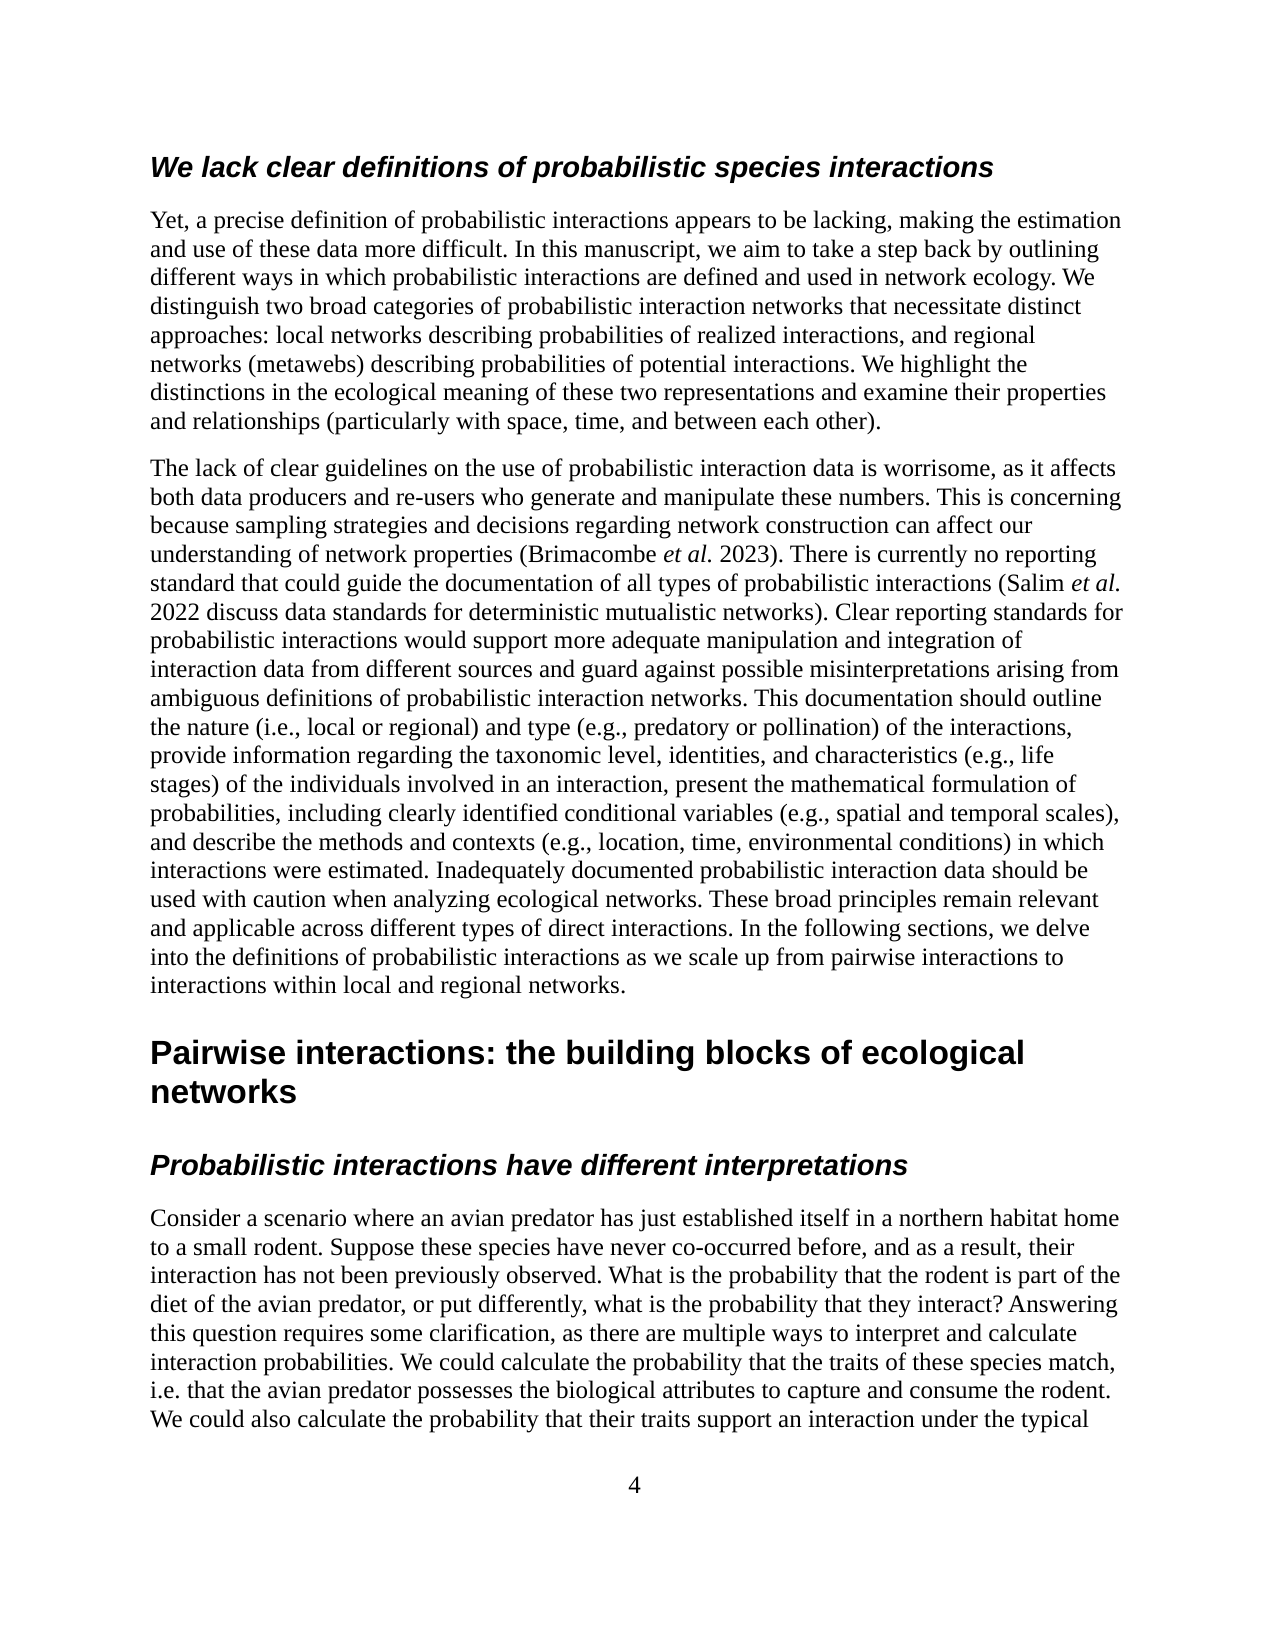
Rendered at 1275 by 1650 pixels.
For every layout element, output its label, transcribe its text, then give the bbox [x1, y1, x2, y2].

text Yet, a precise definition of probabilistic interactions appears to be lacking, making the estimation and use of these data more difficult. In this manuscript, we aim to take a step back by outlining different ways in which probabilistic interactions are defined and used in network ecology. We distinguish two broad categories of probabilistic interaction networks that necessitate distinct approaches: local networks describing probabilities of realized interactions, and regional networks (metawebs) describing probabilities of potential interactions. We highlight the distinctions in the ecological meaning of these two representations and examine their properties and relationships (particularly with space, time, and between each other). [150, 205, 1125, 435]
subtitle We lack clear definitions of probabilistic species interactions [150, 150, 1125, 183]
text Consider a scenario where an avian predator has just established itself in a northern habitat home to a small rodent. Suppose these species have never co-occurred before, and as a result, their interaction has not been previously observed. What is the probability that the rodent is part of the diet of the avian predator, or put differently, what is the probability that they interact? Answering this question requires some clarification, as there are multiple ways to interpret and calculate interaction probabilities. We could calculate the probability that the traits of these species match, i.e. that the avian predator possesses the biological attributes to capture and consume the rodent. We could also calculate the probability that their traits support an interaction under the typical [150, 1203, 1125, 1433]
text The lack of clear guidelines on the use of probabilistic interaction data is worrisome, as it affects both data producers and re-users who generate and manipulate these numbers. This is concerning because sampling strategies and decisions regarding network construction can affect our understanding of network properties (Brimacombe et al. 2023). There is currently no reporting standard that could guide the documentation of all types of probabilistic interactions (Salim et al. 2022 discuss data standards for deterministic mutualistic networks). Clear reporting standards for probabilistic interactions would support more adequate manipulation and integration of interaction data from different sources and guard against possible misinterpretations arising from ambiguous definitions of probabilistic interaction networks. This documentation should outline the nature (i.e., local or regional) and type (e.g., predatory or pollination) of the interactions, provide information regarding the taxonomic level, identities, and characteristics (e.g., life stages) of the individuals involved in an interaction, present the mathematical formulation of probabilities, including clearly identified conditional variables (e.g., spatial and temporal scales), and describe the methods and contexts (e.g., location, time, environmental conditions) in which interactions were estimated. Inadequately documented probabilistic interaction data should be used with caution when analyzing ecological networks. These broad principles remain relevant and applicable across different types of direct interactions. In the following sections, we delve into the definitions of probabilistic interactions as we scale up from pairwise interactions to interactions within local and regional networks. [150, 453, 1125, 999]
subtitle Pairwise interactions: the building blocks of ecological networks [150, 1033, 1125, 1110]
subtitle Probabilistic interactions have different interpretations [150, 1148, 1125, 1181]
